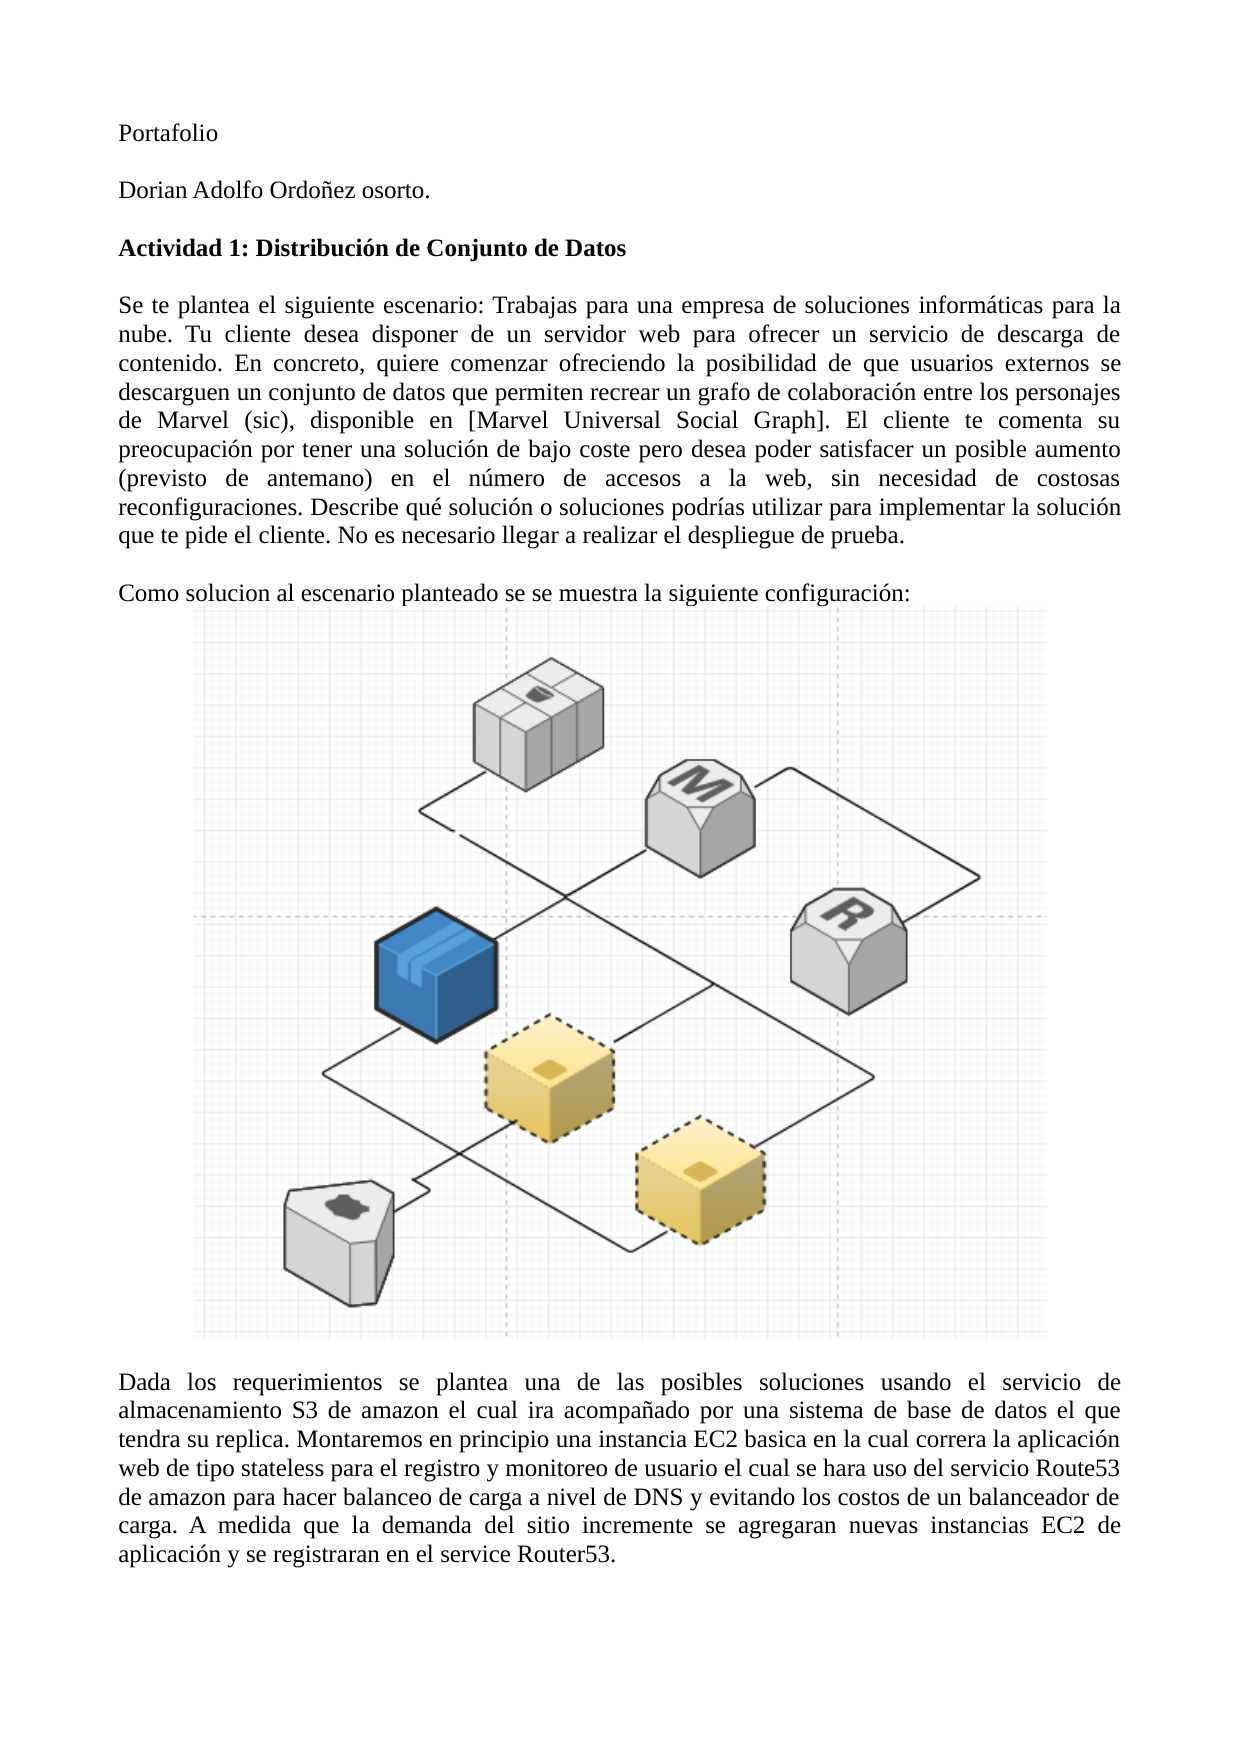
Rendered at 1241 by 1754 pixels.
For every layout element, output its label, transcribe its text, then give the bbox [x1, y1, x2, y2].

text Dada los requerimientos se plantea una de las posibles soluciones usando el servicio de almacenamiento S3 de amazon el cual ira acompañado por una sistema de base de datos el que tendra su replica. Montaremos en principio una instancia EC2 basica en la cual correra la aplicación web de tipo stateless para el registro y monitoreo de usuario el cual se hara uso del servicio Route53 de amazon para hacer balanceo de carga a nivel de DNS y evitando los costos de un balanceador de carga. A medida que la demanda del sitio incremente se agregaran nuevas instancias EC2 de aplicación y se registraran en el service Router53. [118, 1367, 1122, 1568]
text Portafolio [118, 118, 1122, 147]
text Actividad 1: Distribución de Conjunto de Datos [118, 233, 1122, 262]
text Dorian Adolfo Ordoñez osorto. [118, 176, 1122, 204]
text Se te plantea el siguiente escenario: Trabajas para una empresa de soluciones informáticas para la nube. Tu cliente desea disponer de un servidor web para ofrecer un servicio de descarga de contenido. En concreto, quiere comenzar ofreciendo la posibilidad de que usuarios externos se descarguen un conjunto de datos que permiten recrear un grafo de colaboración entre los personajes de Marvel (sic), disponible en [Marvel Universal Social Graph]. El cliente te comenta su preocupación por tener una solución de bajo coste pero desea poder satisfacer un posible aumento (previsto de antemano) en el número de accesos a la web, sin necesidad de costosas reconfiguraciones. Describe qué solución o soluciones podrías utilizar para implementar la solución que te pide el cliente. No es necesario llegar a realizar el despliegue de prueba. [118, 291, 1122, 549]
text Como solucion al escenario planteado se se muestra la siguiente configuración: [118, 578, 1122, 607]
picture [193, 606, 1047, 1339]
